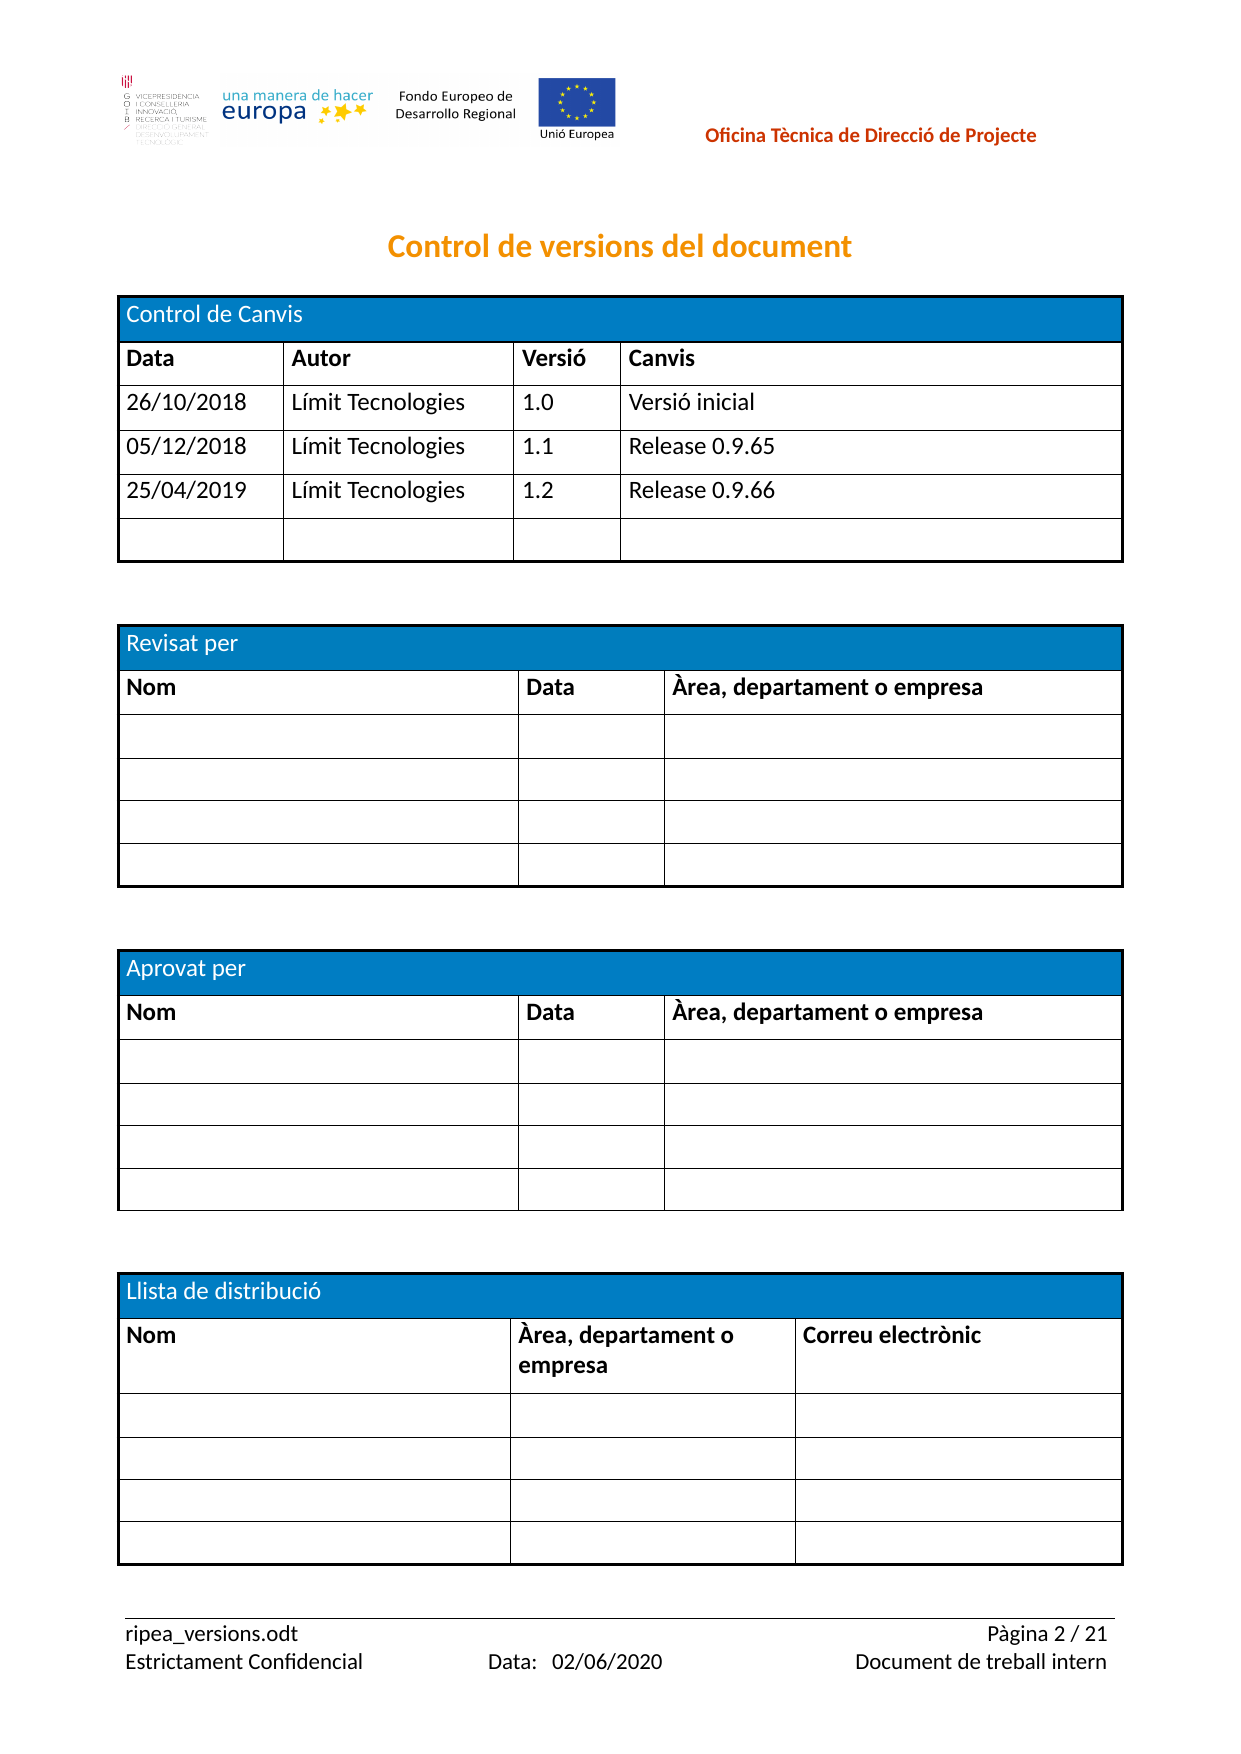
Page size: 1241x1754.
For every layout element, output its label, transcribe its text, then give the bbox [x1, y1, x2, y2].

table_cell [796, 1522, 1121, 1563]
table_cell [511, 1394, 795, 1437]
table_cell [665, 1169, 1121, 1210]
table_cell [120, 715, 518, 758]
table_cell 05/12/2018 [120, 431, 283, 473]
table_cell [120, 519, 283, 560]
table_cell 26/10/2018 [120, 386, 283, 429]
table_cell [519, 1126, 664, 1168]
table_cell [120, 1126, 518, 1168]
table_cell Límit Tecnologies [284, 475, 513, 518]
table_cell [519, 801, 664, 843]
table_cell 25/04/2019 [120, 475, 283, 518]
table_cell 1.2 [514, 475, 620, 518]
table_cell [796, 1438, 1121, 1479]
table_header Aprovat per [120, 952, 1121, 995]
table_header Llista de distribució [120, 1275, 1121, 1318]
table_cell 1.0 [514, 386, 620, 429]
table_cell [665, 1126, 1121, 1168]
table_cell [519, 759, 664, 800]
table_cell Versió inicial [621, 386, 1121, 429]
table_cell Límit Tecnologies [284, 431, 513, 473]
table_cell [621, 519, 1121, 560]
table_cell Data [120, 343, 283, 385]
table_cell [511, 1480, 795, 1521]
table_cell [120, 1084, 518, 1125]
table_cell [519, 715, 664, 758]
subtitle Control de versions del document [118, 225, 1122, 266]
table_cell [665, 759, 1121, 800]
table_cell [120, 1040, 518, 1083]
table_cell [120, 1438, 510, 1479]
table_cell Data [519, 671, 664, 714]
table_cell Nom [120, 996, 518, 1039]
table_cell [519, 1169, 664, 1210]
table_cell Àrea, departament o empresa [665, 996, 1121, 1039]
table_cell [284, 519, 513, 560]
table_cell [120, 1480, 510, 1521]
table_cell [665, 1084, 1121, 1125]
table_header Control de Canvis [120, 298, 1121, 341]
table_cell Release 0.9.66 [621, 475, 1121, 518]
table_cell Versió [514, 343, 620, 385]
table_cell 1.1 [514, 431, 620, 473]
table_cell [514, 519, 620, 560]
table_cell Nom [120, 1319, 510, 1393]
table_cell [665, 1040, 1121, 1083]
table_cell [796, 1394, 1121, 1437]
table_cell Release 0.9.65 [621, 431, 1121, 473]
table_cell Nom [120, 671, 518, 714]
picture [219, 73, 621, 147]
table_cell [665, 801, 1121, 843]
table_cell [519, 1040, 664, 1083]
table_cell [519, 1084, 664, 1125]
table_cell [511, 1438, 795, 1479]
table_cell [120, 1522, 510, 1563]
table_cell [519, 844, 664, 885]
table_cell Correu electrònic [796, 1319, 1121, 1393]
table_cell [120, 759, 518, 800]
table_cell Data [519, 996, 664, 1039]
table_cell [120, 1169, 518, 1210]
table_cell Límit Tecnologies [284, 386, 513, 429]
table_cell Canvis [621, 343, 1121, 385]
table_cell [796, 1480, 1121, 1521]
table_cell Àrea, departament o empresa [665, 671, 1121, 714]
table_cell [665, 844, 1121, 885]
table_header Revisat per [120, 627, 1121, 670]
table_cell [511, 1522, 795, 1563]
table_cell Autor [284, 343, 513, 385]
table_cell [120, 801, 518, 843]
picture [118, 73, 213, 147]
table_cell Àrea, departament o empresa [511, 1319, 795, 1393]
table_cell [665, 715, 1121, 758]
table_cell [120, 1394, 510, 1437]
table_cell [120, 844, 518, 885]
